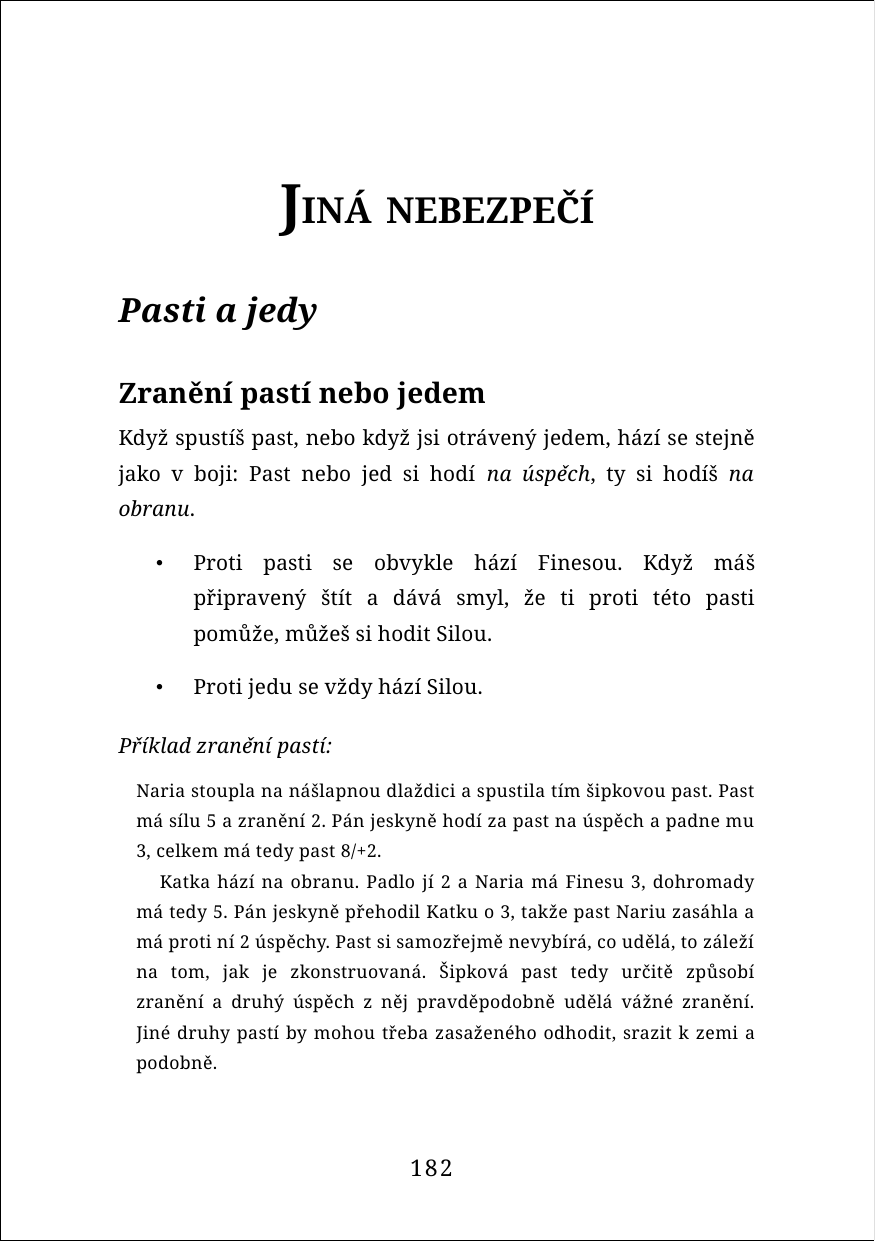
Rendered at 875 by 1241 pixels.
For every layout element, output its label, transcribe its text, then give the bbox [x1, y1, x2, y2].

subtitle Zranění pastí nebo jedem [118, 373, 756, 412]
list Proti pasti se obvykle hází Finesou. Když máš připravený štít a dává smyl, že ti proti této pasti pomůže, můžeš si hodit Silou. [156, 548, 756, 647]
subtitle Pasti a jedy [118, 287, 756, 332]
subtitle Jiná nebezpečí [118, 166, 756, 239]
text Když spustíš past, nebo když jsi otrávený jedem, hází se stejně jako v boji: Past nebo jed si hodí na úspěch, ty si hodíš na obranu. [118, 423, 756, 523]
list Proti jedu se vždy hází Silou. [156, 672, 756, 700]
text Naria stoupla na nášlapnou dlaždici a spustila tím šipkovou past. Past má sílu 5 a zranění 2. Pán jeskyně hodí za past na úspěch a padne mu 3, celkem má tedy past 8/+2. Katka hází na obranu. Padlo jí 2 a Naria má Finesu 3, dohromady má tedy 5. Pán jeskyně přehodil Katku o 3, takže past Nariu zasáhla a má proti ní 2 úspěchy. Past si samozřejmě nevybírá, co udělá, to záleží na tom, jak je zkonstruovaná. Šipková past tedy určitě způsobí zranění a druhý úspěch z něj pravděpodobně udělá vážné zranění. Jiné druhy pastí by mohou třeba zasaženého odhodit, srazit k zemi a podobně. [136, 778, 756, 1074]
text Příklad zranění pastí: [118, 731, 756, 759]
